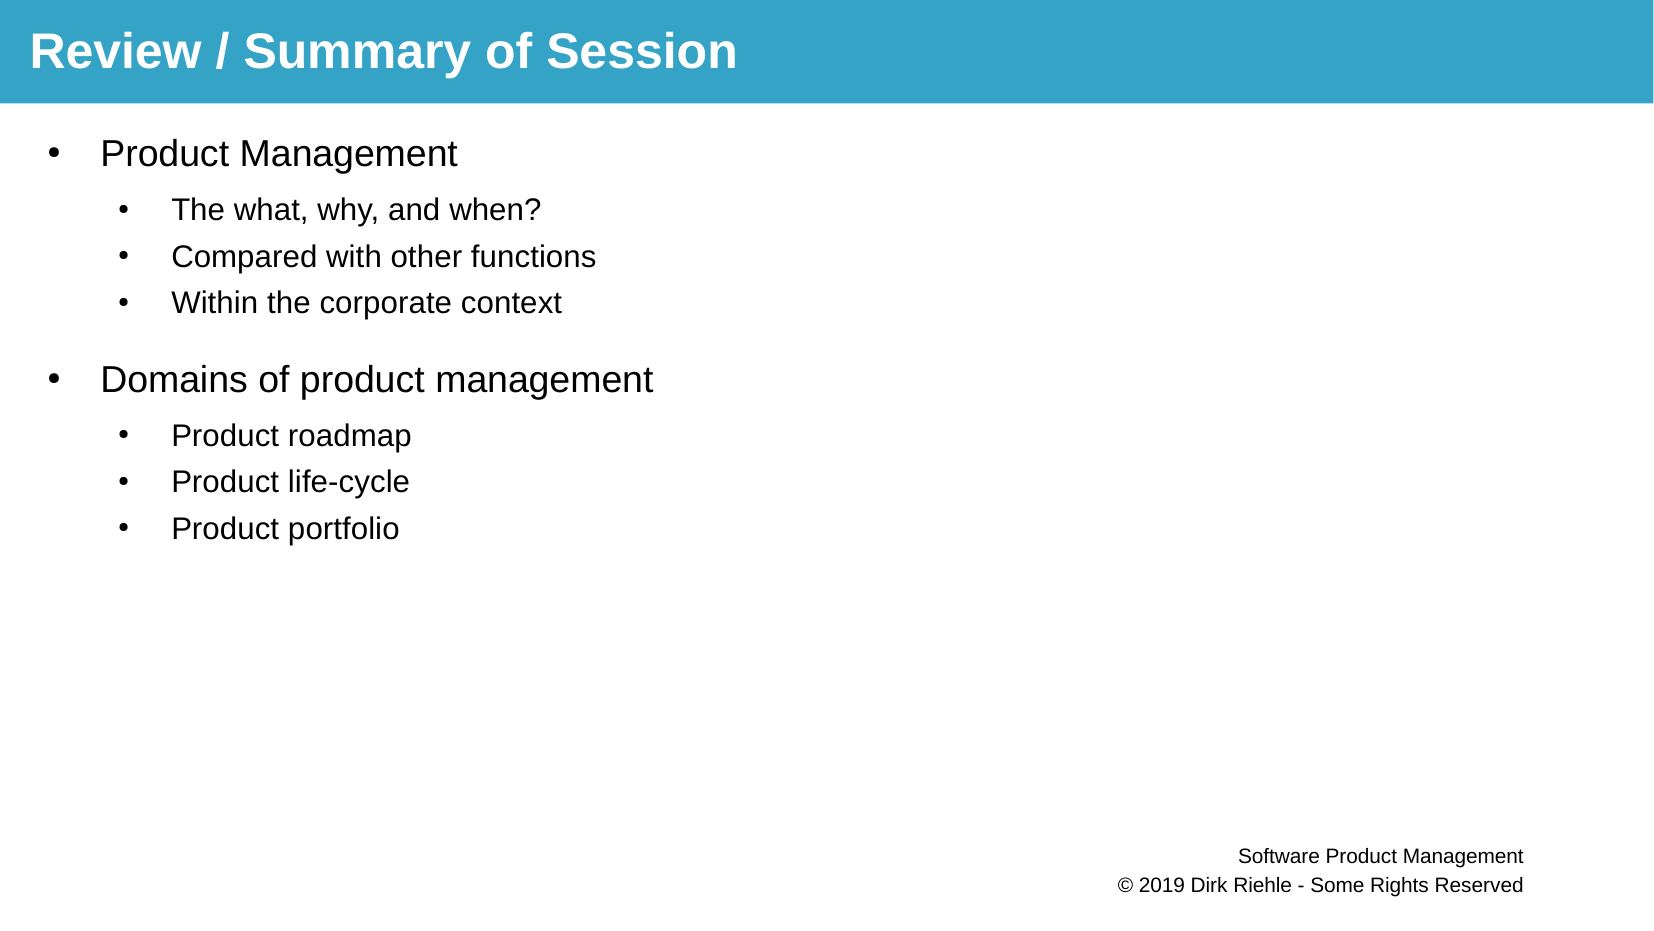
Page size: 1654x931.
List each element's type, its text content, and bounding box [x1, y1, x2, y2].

title Review / Summary of Session [0, 0, 1654, 104]
list Product Management The what, why, and when? Compared with other functions Within the corporate context Domains of product management Product roadmap Product life-cycle Product portfolio [29, 132, 1625, 813]
